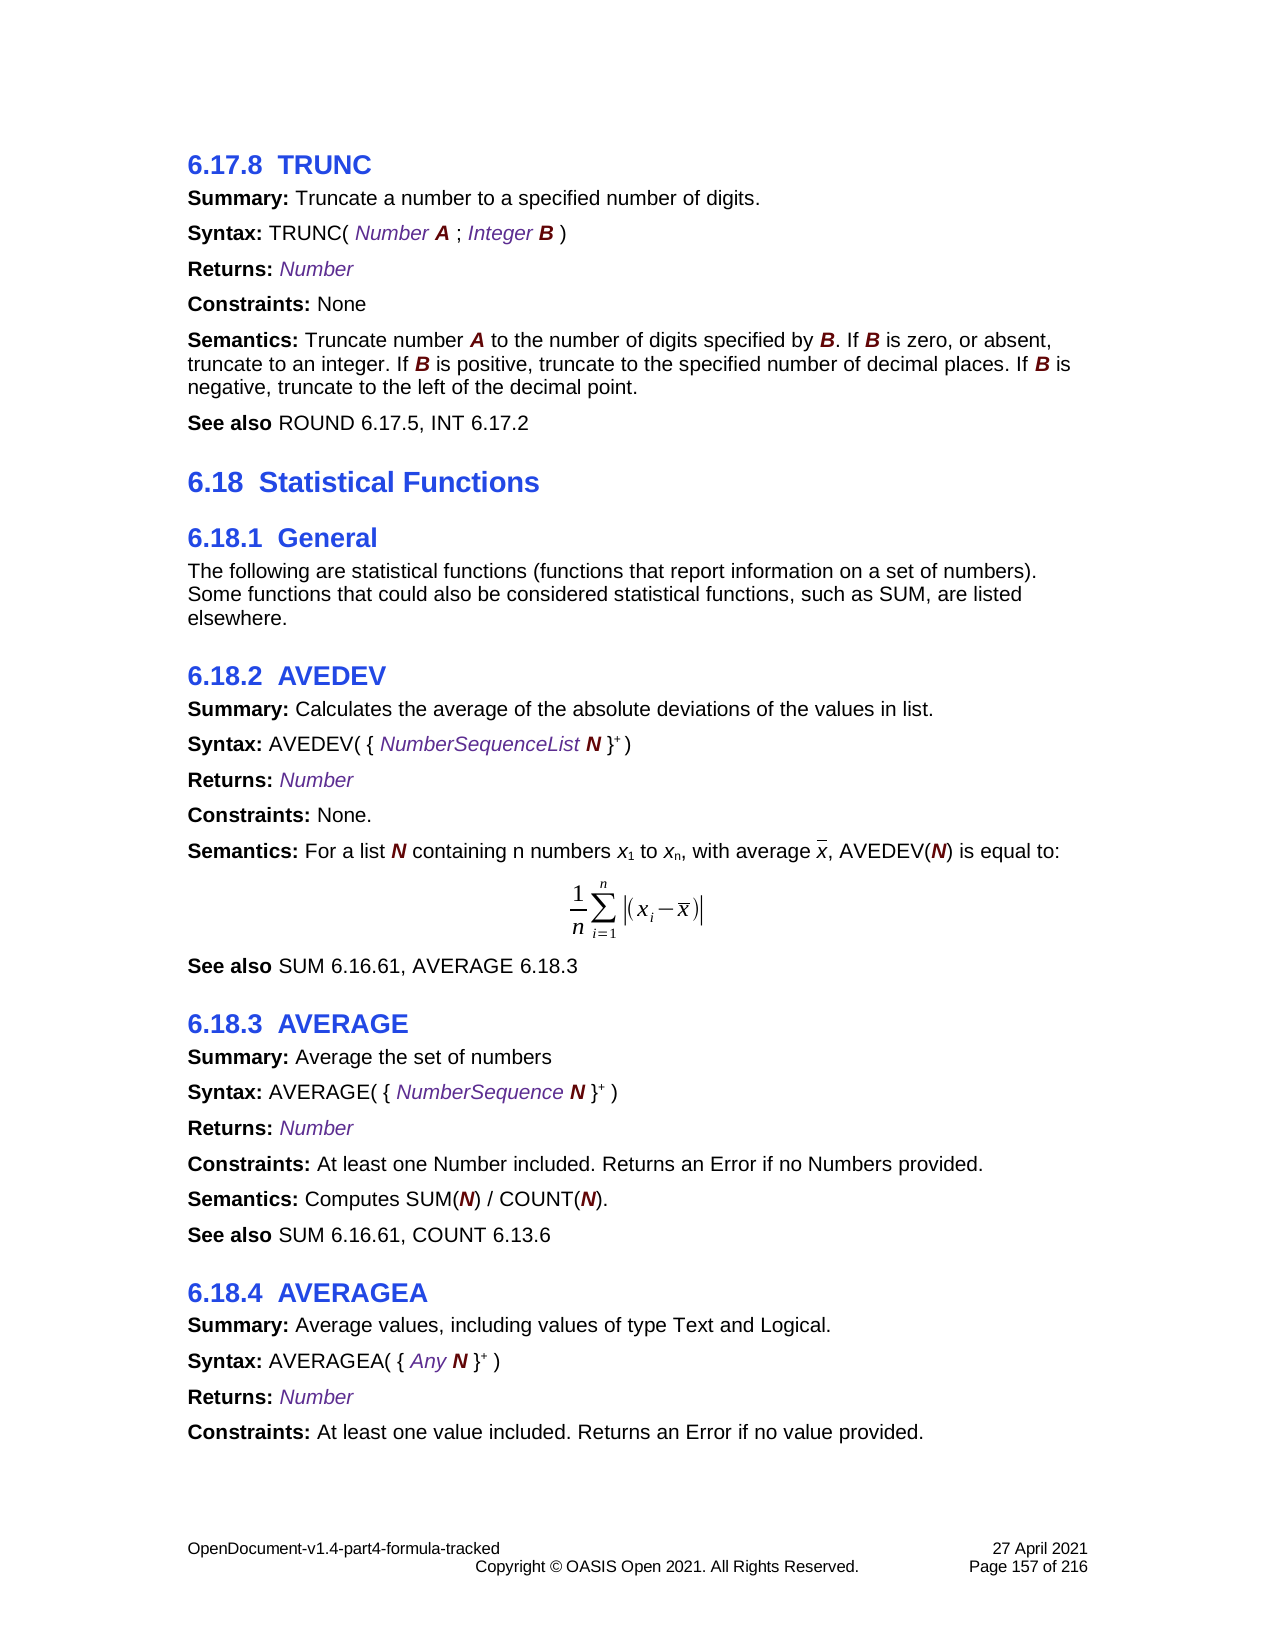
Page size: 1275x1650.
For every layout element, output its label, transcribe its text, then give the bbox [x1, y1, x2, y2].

subtitle AVEDEV [187, 661, 1088, 691]
text Returns: Number [187, 1116, 1088, 1140]
text Summary: Average values, including values of type Text and Logical. [187, 1314, 1088, 1337]
text Semantics: For a list N containing n numbers x1 to xn, with average x, AVEDEV(N) is equal to: [187, 839, 1088, 863]
text Constraints: At least one value included. Returns an Error if no value provided. [187, 1421, 1088, 1444]
subtitle AVERAGEA [187, 1278, 1088, 1308]
text Summary: Calculates the average of the absolute deviations of the values in list. [187, 697, 1088, 721]
text Returns: Number [187, 768, 1088, 792]
text Syntax: AVEDEV( { NumberSequenceList N }+ ) [187, 733, 1088, 756]
text Syntax: AVERAGEA( { Any N }+ ) [187, 1349, 1088, 1373]
text See also SUM 6.16.61, AVERAGE 6.18.3 [187, 954, 1088, 978]
text The following are statistical functions (functions that report information on a set of numbers). Some functions that could also be considered statistical functions, such as SUM, are listed elsewhere. [187, 559, 1088, 630]
text Syntax: AVERAGE( { NumberSequence N }+ ) [187, 1081, 1088, 1104]
text Constraints: None. [187, 804, 1088, 827]
subtitle AVERAGE [187, 1009, 1088, 1039]
subtitle General [187, 523, 1088, 553]
text Returns: Number [187, 257, 1088, 281]
text Constraints: None [187, 293, 1088, 316]
text Syntax: TRUNC( Number A ; Integer B ) [187, 222, 1088, 245]
text Summary: Average the set of numbers [187, 1045, 1088, 1069]
text See also SUM 6.16.61, COUNT 6.13.6 [187, 1223, 1088, 1247]
text Summary: Truncate a number to a specified number of digits. [187, 186, 1088, 209]
text See also ROUND 6.17.5, INT 6.17.2 [187, 411, 1088, 435]
text Semantics: Computes SUM(N) / COUNT(N). [187, 1188, 1088, 1211]
text Semantics: Truncate number A to the number of digits specified by B. If B is zero, or absent, truncate to an integer. If B is positive, truncate to the specified number of decimal places. If B is negative, truncate to the left of the decimal point. [187, 328, 1088, 399]
text Constraints: At least one Number included. Returns an Error if no Numbers provided. [187, 1152, 1088, 1176]
subtitle TRUNC [187, 150, 1088, 180]
subtitle Statistical Functions [187, 466, 1088, 498]
text Returns: Number [187, 1385, 1088, 1409]
